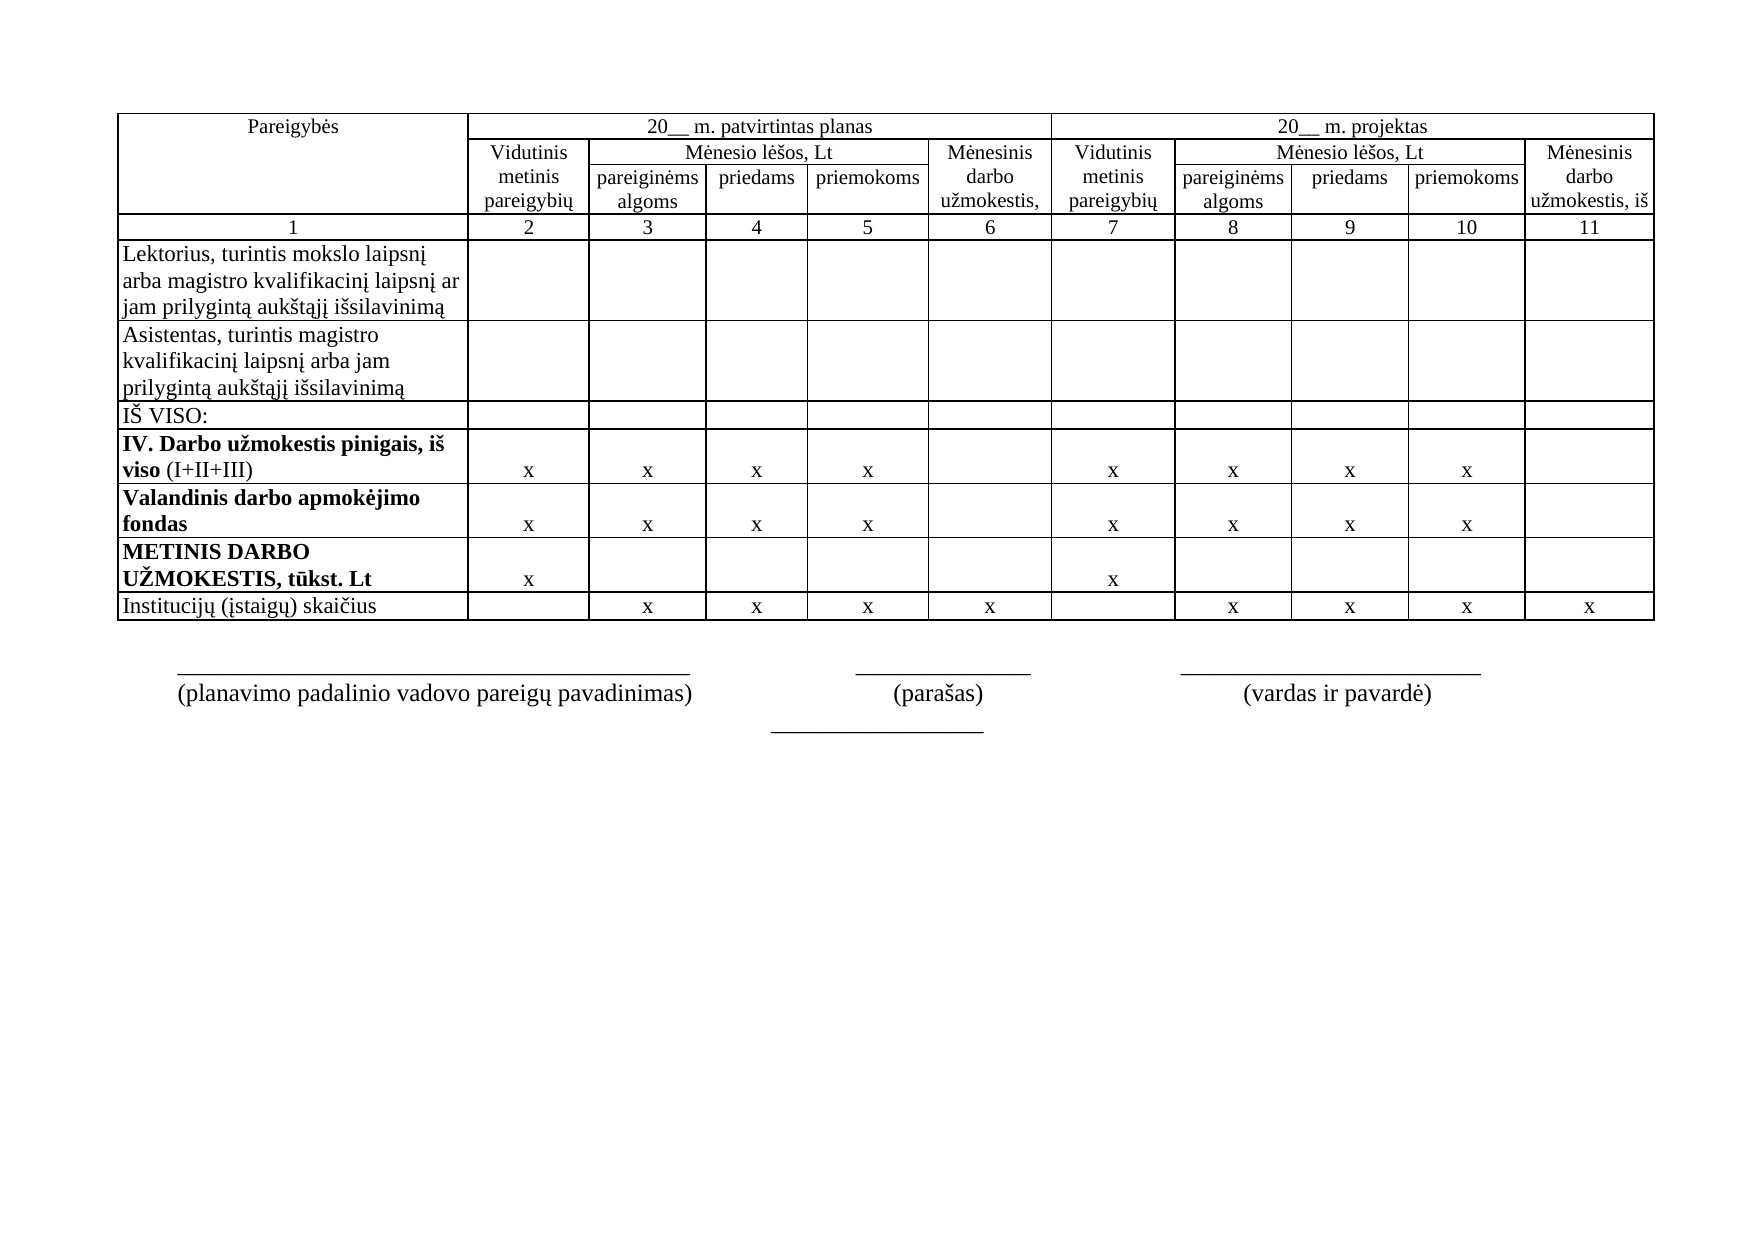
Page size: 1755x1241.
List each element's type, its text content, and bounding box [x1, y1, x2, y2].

table_cell [1292, 321, 1408, 400]
table_cell [1287, 402, 1291, 428]
table_cell x [469, 430, 588, 482]
table_cell x [1287, 593, 1291, 619]
table_cell [924, 402, 928, 428]
table_cell x [1292, 484, 1408, 537]
table_cell [1409, 321, 1524, 400]
table_cell [1409, 538, 1524, 591]
table_cell [1526, 484, 1653, 537]
table_cell [590, 241, 705, 319]
table_cell x [1176, 430, 1291, 482]
table_cell x [1409, 484, 1524, 537]
table_cell x [1649, 593, 1653, 619]
table_cell [707, 538, 807, 591]
table_cell [929, 484, 1051, 537]
table_cell x [707, 484, 807, 537]
table_cell 11 [1649, 215, 1653, 239]
text (planavimo padalinio vadovo pareigų pavadinimas) (parašas) (vardas ir pavardė) [118, 678, 1636, 707]
table_cell x [808, 430, 928, 482]
table_cell [469, 321, 588, 400]
table_cell [929, 430, 1051, 482]
table_cell 8 [1287, 215, 1291, 239]
table_cell x [1292, 430, 1408, 482]
table_cell 9 [1404, 215, 1408, 239]
table_cell priemokoms [808, 165, 928, 213]
table_cell [707, 321, 807, 400]
table_cell priedams [707, 165, 807, 213]
table_cell [803, 402, 807, 428]
table_cell 5 [924, 215, 928, 239]
table_cell x [1052, 430, 1174, 482]
table_cell [808, 538, 928, 591]
table_cell x [808, 484, 928, 537]
table_cell [1292, 241, 1408, 319]
table_cell [1052, 402, 1056, 428]
table_cell [1047, 402, 1051, 428]
table_cell x [707, 430, 807, 482]
table_cell [929, 321, 1051, 400]
table_cell [469, 241, 588, 319]
table_cell x [1176, 484, 1291, 537]
table_header Pareigybės [119, 114, 467, 213]
text _________________________________________ ______________ ________________________ [118, 649, 1636, 678]
table_cell [1526, 321, 1653, 400]
table_cell 9 [1292, 215, 1296, 239]
table_cell [590, 321, 705, 400]
table_cell [1649, 402, 1653, 428]
table_cell [1052, 321, 1174, 400]
table_cell [808, 321, 928, 400]
table_cell [808, 241, 928, 319]
table_cell x [803, 593, 807, 619]
table_cell x [590, 484, 705, 537]
table_cell [1292, 402, 1296, 428]
table_cell [1409, 241, 1524, 319]
table_cell 6 [1047, 215, 1051, 239]
table_cell x [1052, 484, 1174, 537]
table_cell [1176, 241, 1291, 319]
table_cell [929, 241, 1051, 319]
table_cell [1404, 402, 1408, 428]
table_cell x [469, 538, 588, 591]
table_cell [707, 241, 807, 319]
table_cell x [1292, 593, 1296, 619]
table_cell [1526, 430, 1653, 482]
table_cell [1176, 321, 1291, 400]
table_cell x [1052, 538, 1174, 591]
table_cell priemokoms [1409, 165, 1524, 213]
table_cell [590, 538, 705, 591]
table_cell 4 [803, 215, 807, 239]
table_cell [1176, 538, 1291, 591]
table_cell x [924, 593, 928, 619]
table_cell [929, 538, 1051, 591]
table_cell x [1404, 593, 1408, 619]
table_cell priedams [1292, 165, 1408, 213]
table_cell x [590, 430, 705, 482]
table_cell x [469, 484, 588, 537]
table_cell 7 [1052, 215, 1056, 239]
table_cell [1052, 593, 1056, 619]
table_cell [1292, 538, 1408, 591]
table_cell [1526, 241, 1653, 319]
table_cell x [1047, 593, 1051, 619]
table_cell [1526, 538, 1653, 591]
table_cell x [1409, 430, 1524, 482]
table_cell [1052, 241, 1174, 319]
text _________________ [118, 707, 1636, 735]
